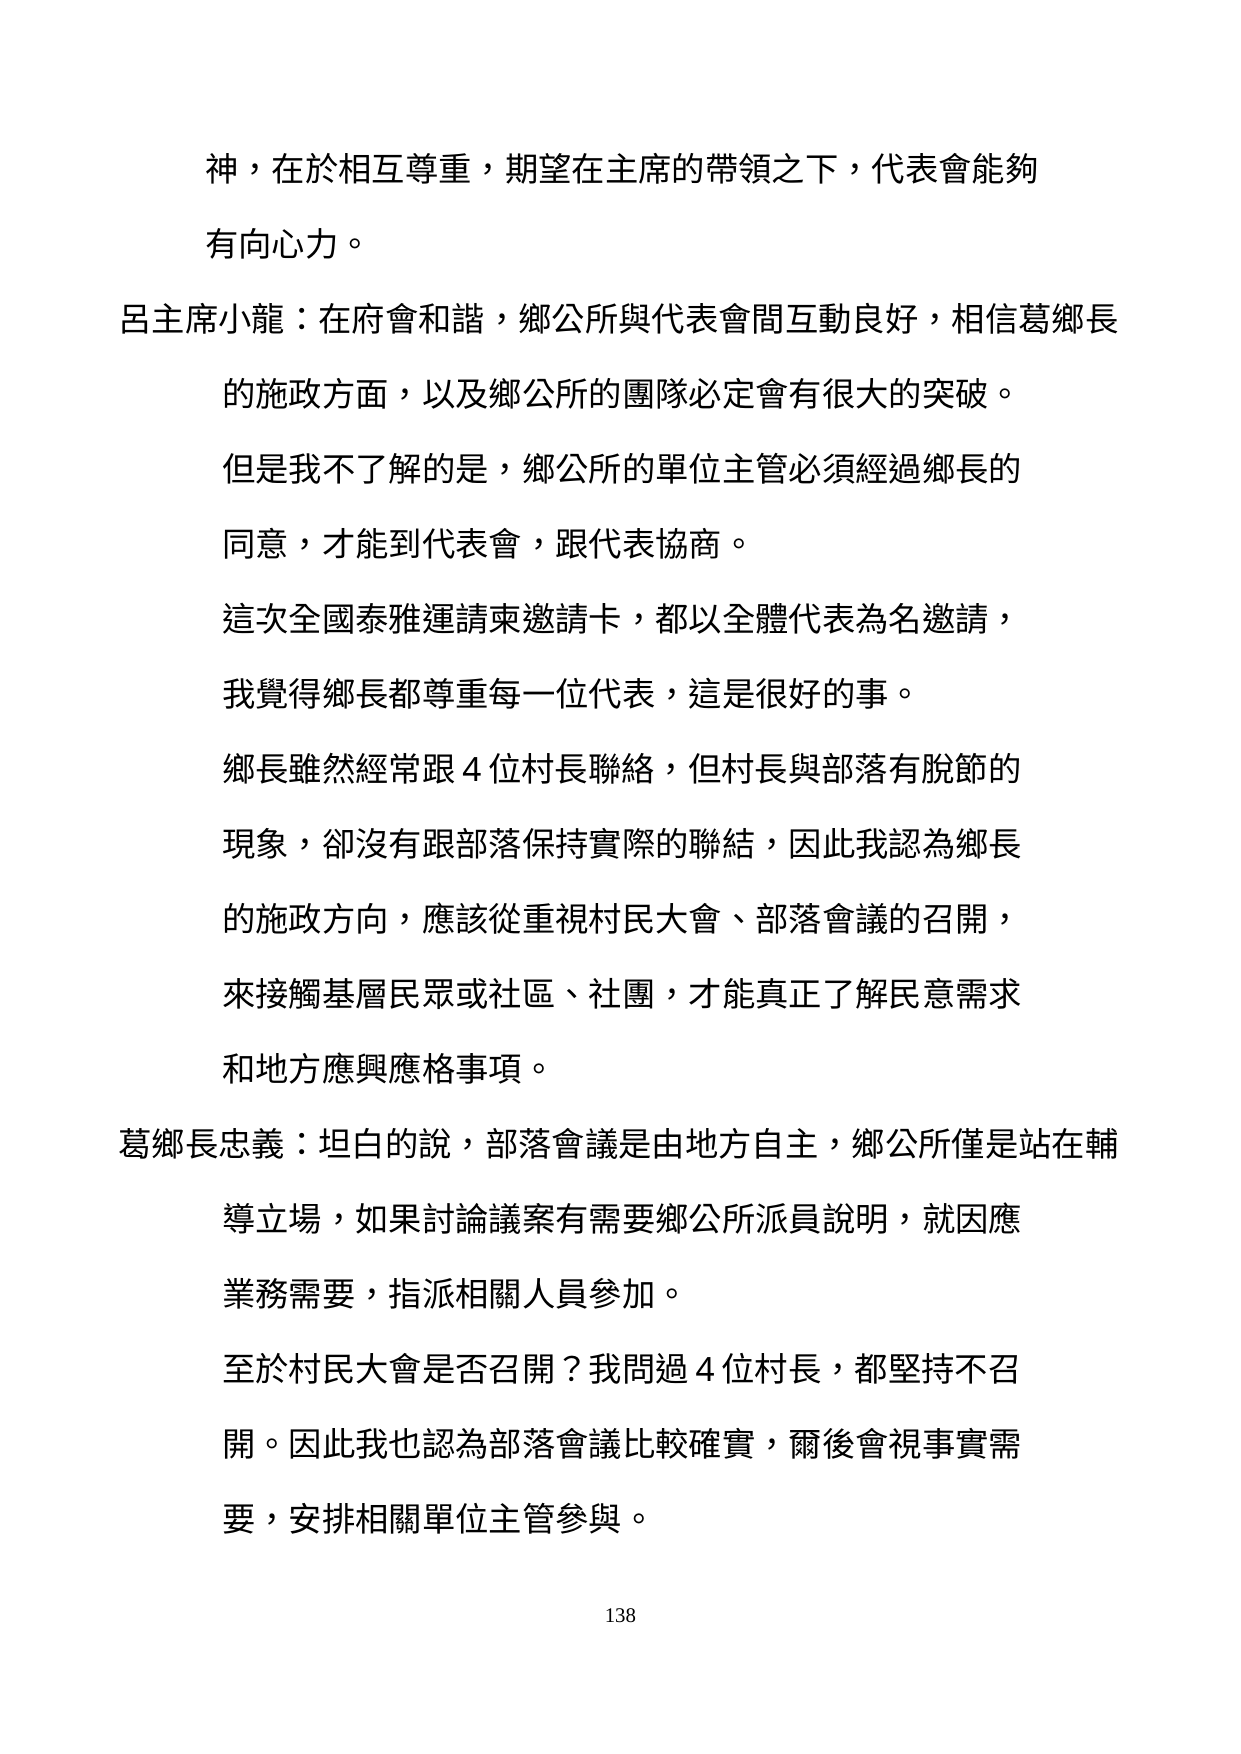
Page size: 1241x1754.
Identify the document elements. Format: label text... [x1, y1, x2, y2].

text 要，安排相關單位主管參與。 [118, 1479, 1122, 1554]
text 現象，卻沒有跟部落保持實際的聯結，因此我認為鄉長 [118, 804, 1122, 879]
text 這次全國泰雅運請柬邀請卡，都以全體代表為名邀請， [118, 579, 1122, 654]
text 業務需要，指派相關人員參加。 [118, 1254, 1122, 1329]
text 我覺得鄉長都尊重每一位代表，這是很好的事。 [118, 654, 1122, 729]
text 葛鄉長忠義：坦白的說，部落會議是由地方自主，鄉公所僅是站在輔 [118, 1104, 1122, 1179]
text 來接觸基層民眾或社區、社團，才能真正了解民意需求 [118, 954, 1122, 1029]
text 至於村民大會是否召開？我問過4位村長，都堅持不召 [118, 1329, 1122, 1404]
text 導立場，如果討論議案有需要鄉公所派員說明，就因應 [118, 1179, 1122, 1254]
text 和地方應興應格事項。 [118, 1029, 1122, 1104]
text 呂主席小龍：在府會和諧，鄉公所與代表會間互動良好，相信葛鄉長 [118, 279, 1122, 354]
text 的施政方面，以及鄉公所的團隊必定會有很大的突破。 [118, 354, 1122, 429]
text 同意，才能到代表會，跟代表協商。 [118, 504, 1122, 579]
text 開。因此我也認為部落會議比較確實，爾後會視事實需 [118, 1404, 1122, 1479]
text 但是我不了解的是，鄉公所的單位主管必須經過鄉長的 [118, 429, 1122, 504]
text 神，在於相互尊重，期望在主席的帶領之下，代表會能夠 [118, 129, 1122, 204]
text 有向心力。 [118, 204, 1122, 279]
text 的施政方向，應該從重視村民大會、部落會議的召開， [118, 879, 1122, 954]
text 鄉長雖然經常跟4位村長聯絡，但村長與部落有脫節的 [118, 729, 1122, 804]
